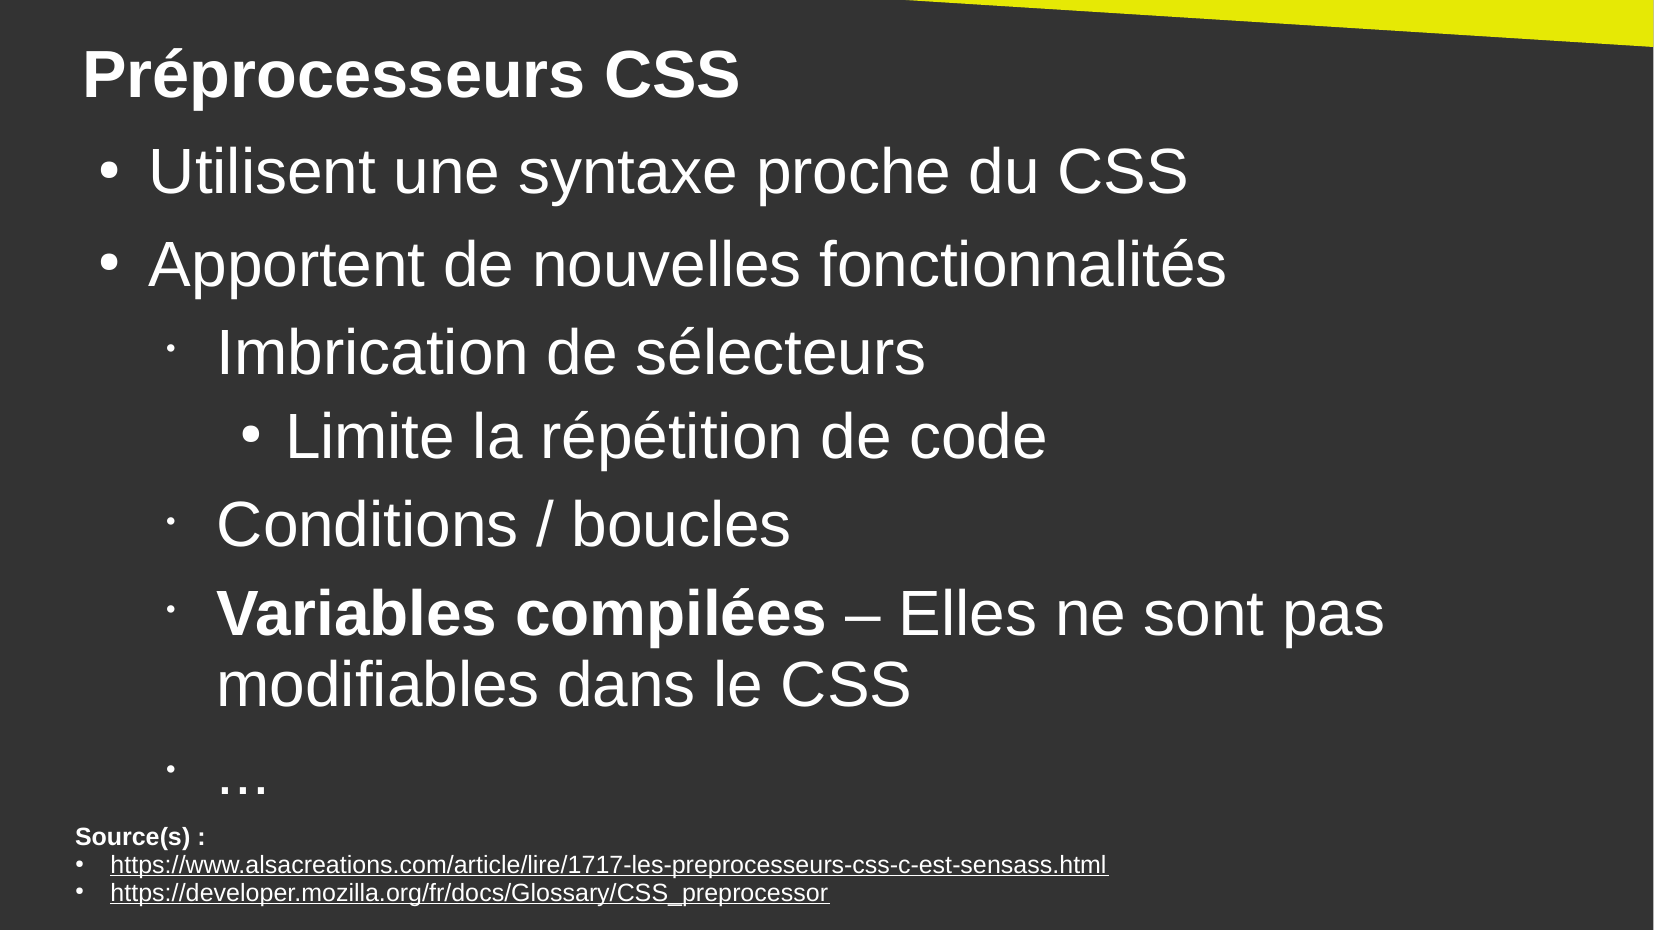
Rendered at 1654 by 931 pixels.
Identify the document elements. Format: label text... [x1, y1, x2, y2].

text_box [905, 0, 1654, 48]
title Préprocesseurs CSS [82, 37, 1571, 114]
text_box Source(s) : https://www.alsacreations.com/article/lire/1717-les-preprocesseurs-css-c-est-sensass.html https://developer.mozilla.org/fr/docs/Glossary/CSS_preprocessor [60, 815, 1546, 929]
list Utilisent une syntaxe proche du CSS Apportent de nouvelles fonctionnalités Imbrication de sélecteurs Limite la répétition de code Conditions / boucles Variables compilées – Elles ne sont pas modifiables dans le CSS ... [80, 135, 1620, 816]
